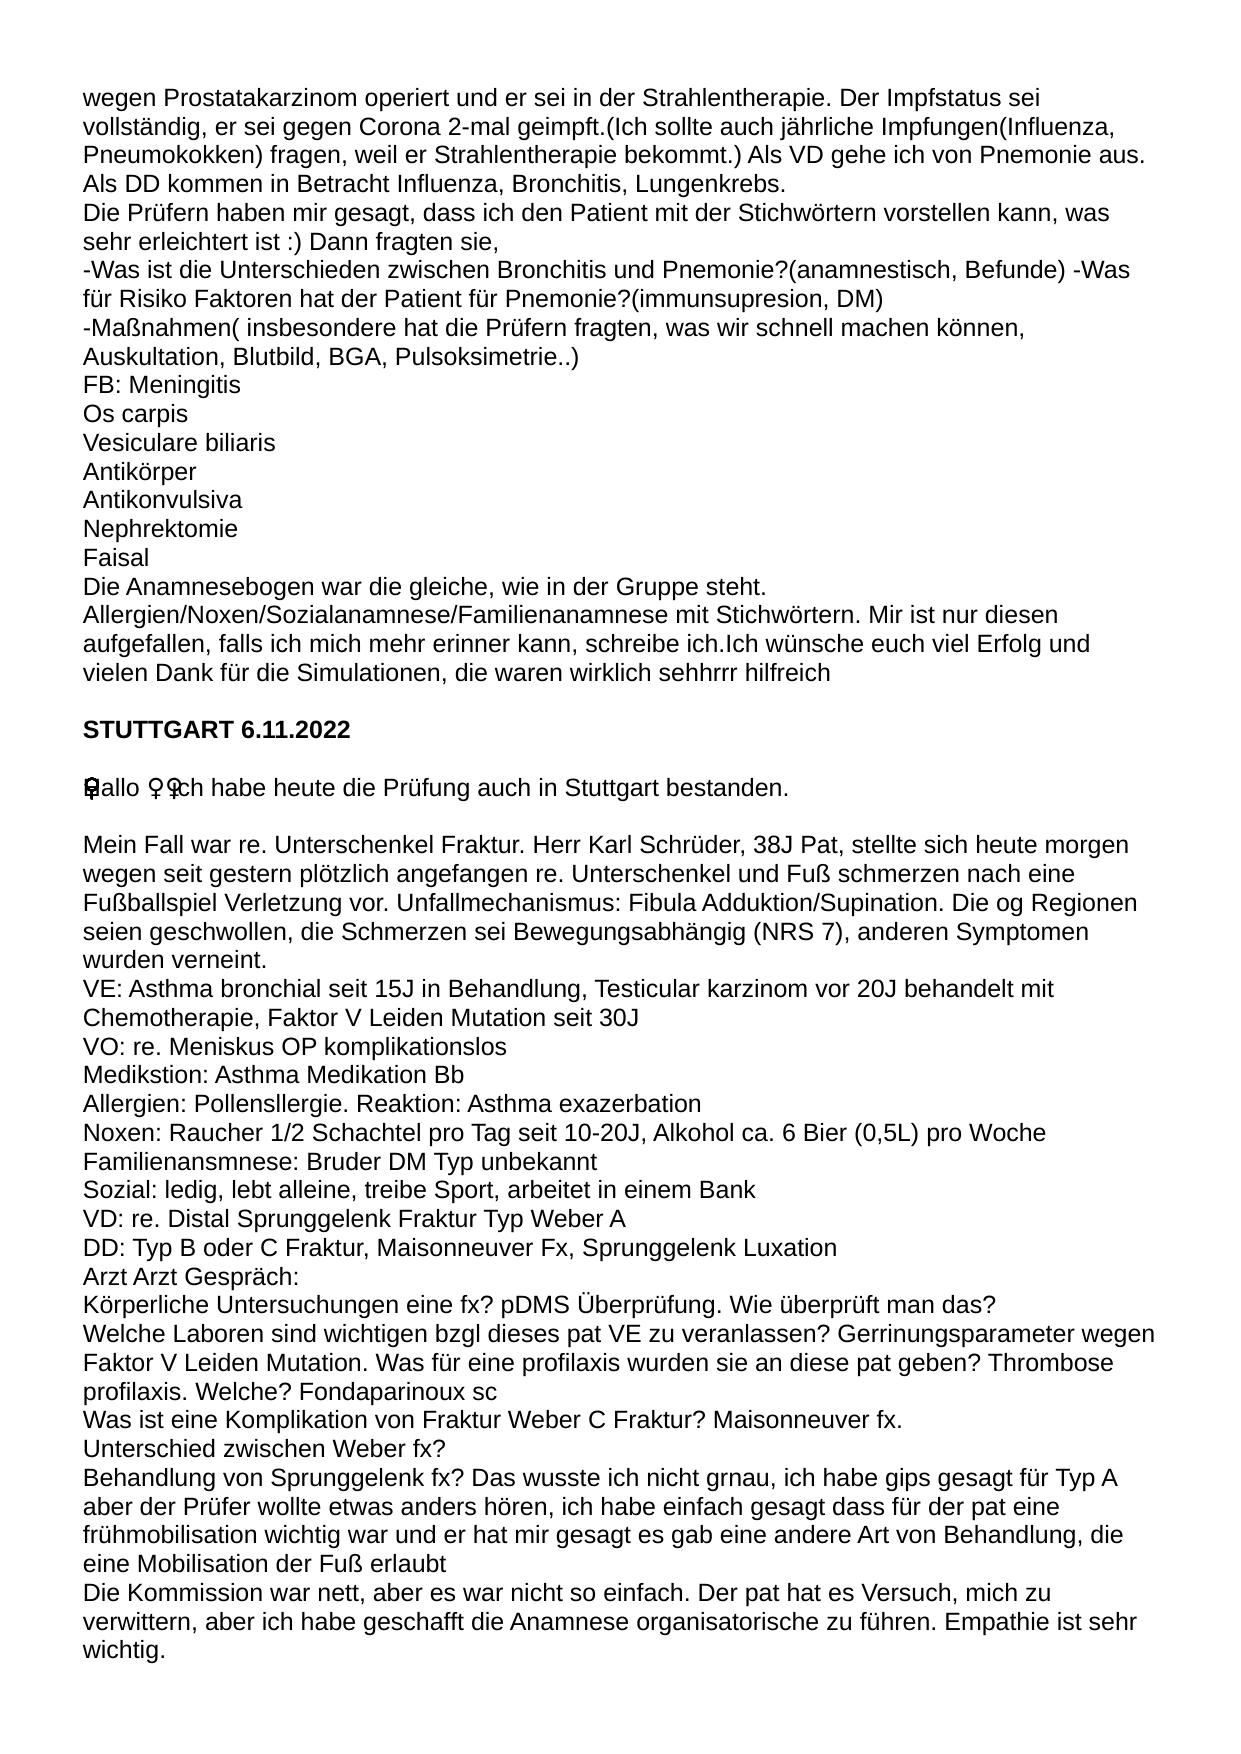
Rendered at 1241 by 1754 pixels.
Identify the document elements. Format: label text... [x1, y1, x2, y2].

text Körperliche Untersuchungen eine fx? pDMS Überprüfung. Wie überprüft man das? [83, 1290, 1157, 1319]
text Mein Fall war re. Unterschenkel Fraktur. Herr Karl Schrüder, 38J Pat, stellte sich heute morgen wegen seit gestern plötzlich angefangen re. Unterschenkel und Fuß schmerzen nach eine Fußballspiel Verletzung vor. Unfallmechanismus: Fibula Adduktion/Supination. Die og Regionen seien geschwollen, die Schmerzen sei Bewegungsabhängig (NRS 7), anderen Symptomen wurden verneint. [83, 830, 1157, 974]
text Die Kommission war nett, aber es war nicht so einfach. Der pat hat es Versuch, mich zu verwittern, aber ich habe geschafft die Anamnese organisatorische zu führen. Empathie ist sehr wichtig. [83, 1578, 1157, 1664]
text wegen Prostatakarzinom operiert und er sei in der Strahlentherapie. Der Impfstatus sei vollständig, er sei gegen Corona 2-mal geimpft.(Ich sollte auch jährliche Impfungen(Influenza, Pneumokokken) fragen, weil er Strahlentherapie bekommt.) Als VD gehe ich von Pnemonie aus. Als DD kommen in Betracht Influenza, Bronchitis, Lungenkrebs. [83, 83, 1157, 198]
text Die Anamnesebogen war die gleiche, wie in der Gruppe steht. Allergien/Noxen/Sozialanamnese/Familienanamnese mit Stichwörtern. Mir ist nur diesen aufgefallen, falls ich mich mehr erinner kann, schreibe ich.Ich wünsche euch viel Erfolg und vielen Dank für die Simulationen, die waren wirklich sehhrrr hilfreich [83, 571, 1157, 686]
text DD: Typ B oder C Fraktur, Maisonneuver Fx, Sprunggelenk Luxation [83, 1233, 1157, 1261]
text Was ist eine Komplikation von Fraktur Weber C Fraktur? Maisonneuver fx. [83, 1405, 1157, 1434]
text Vesiculare biliaris [83, 428, 1157, 456]
text Behandlung von Sprunggelenk fx? Das wusste ich nicht grnau, ich habe gips gesagt für Typ A aber der Prüfer wollte etwas anders hören, ich habe einfach gesagt dass für der pat eine frühmobilisation wichtig war und er hat mir gesagt es gab eine andere Art von Behandlung, die eine Mobilisation der Fuß erlaubt [83, 1463, 1157, 1578]
text VE: Asthma bronchial seit 15J in Behandlung, Testicular karzinom vor 20J behandelt mit Chemotherapie, Faktor V Leiden Mutation seit 30J [83, 974, 1157, 1031]
text Unterschied zwischen Weber fx? [83, 1434, 1157, 1463]
text Hallo 🙋🏻‍♀️ ich habe heute die Prüfung auch in Stuttgart bestanden. [83, 773, 1157, 801]
text Welche Laboren sind wichtigen bzgl dieses pat VE zu veranlassen? Gerrinungsparameter wegen Faktor V Leiden Mutation. Was für eine profilaxis wurden sie an diese pat geben? Thrombose profilaxis. Welche? Fondaparinoux sc [83, 1319, 1157, 1405]
text Antikonvulsiva [83, 485, 1157, 514]
text STUTTGART 6.11.2022 [83, 715, 1157, 744]
text -Was ist die Unterschieden zwischen Bronchitis und Pnemonie?(anamnestisch, Befunde) -Was für Risiko Faktoren hat der Patient für Pnemonie?(immunsupresion, DM) [83, 255, 1157, 313]
text Familienansmnese: Bruder DM Typ unbekannt [83, 1146, 1157, 1175]
text Os carpis [83, 399, 1157, 428]
text Die Prüfern haben mir gesagt, dass ich den Patient mit der Stichwörtern vorstellen kann, was sehr erleichtert ist :) Dann fragten sie, [83, 198, 1157, 255]
text FB: Meningitis [83, 370, 1157, 399]
text Arzt Arzt Gespräch: [83, 1261, 1157, 1290]
text VD: re. Distal Sprunggelenk Fraktur Typ Weber A [83, 1204, 1157, 1233]
text Allergien: Pollensllergie. Reaktion: Asthma exazerbation [83, 1089, 1157, 1118]
text Sozial: ledig, lebt alleine, treibe Sport, arbeitet in einem Bank [83, 1175, 1157, 1204]
text Medikstion: Asthma Medikation Bb [83, 1060, 1157, 1089]
text VO: re. Meniskus OP komplikationslos [83, 1031, 1157, 1060]
text Faisal [83, 543, 1157, 571]
text Noxen: Raucher 1/2 Schachtel pro Tag seit 10-20J, Alkohol ca. 6 Bier (0,5L) pro Woche [83, 1118, 1157, 1146]
text Antikörper [83, 456, 1157, 485]
text Nephrektomie [83, 514, 1157, 543]
text -Maßnahmen( insbesondere hat die Prüfern fragten, was wir schnell machen können, Auskultation, Blutbild, BGA, Pulsoksimetrie..) [83, 313, 1157, 370]
